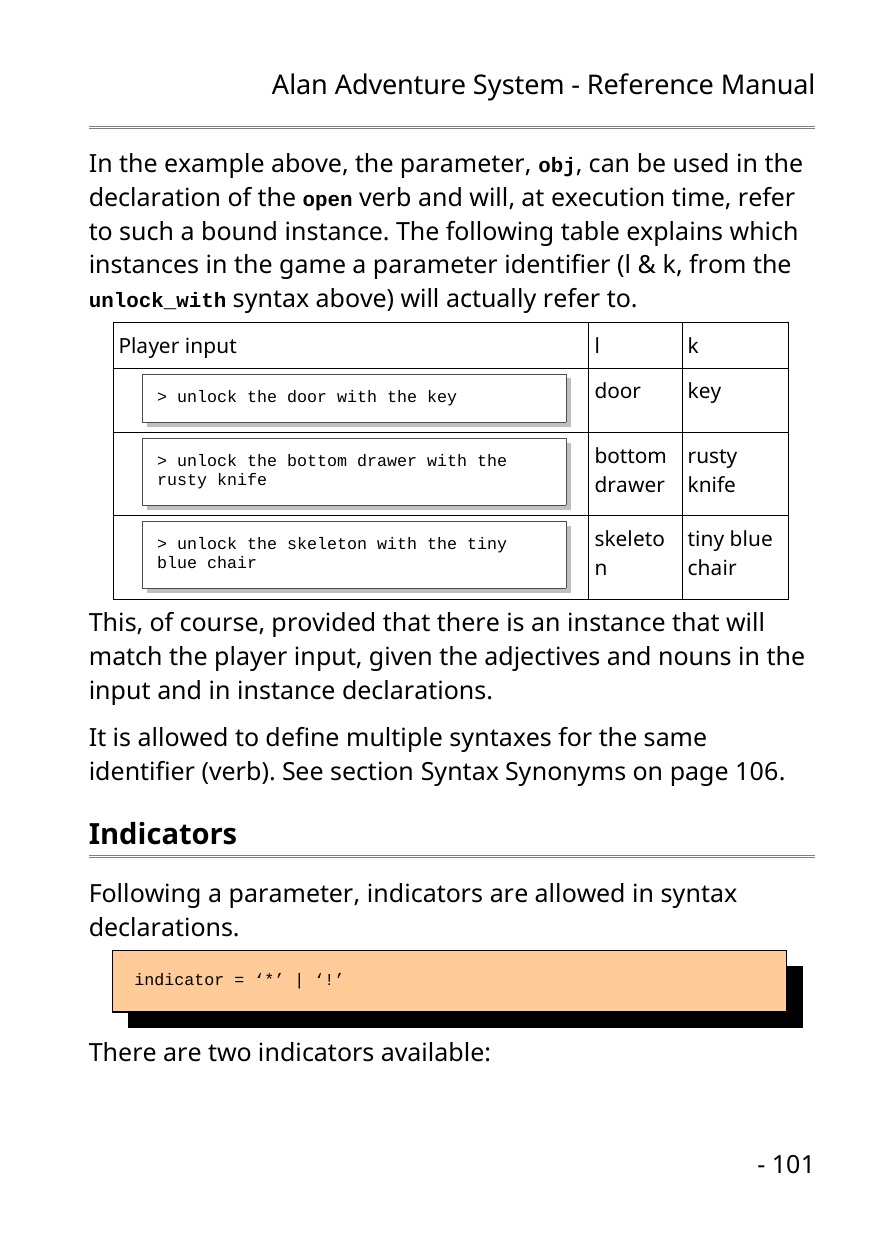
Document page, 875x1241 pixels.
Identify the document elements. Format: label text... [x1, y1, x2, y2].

table_cell skeleton [589, 516, 682, 598]
table_cell > unlock the door with the key [114, 369, 588, 432]
text There are two indicators available: [88, 1035, 815, 1069]
text indicator = ‘*’ | ‘!’ [113, 951, 786, 1011]
text In the example above, the parameter, obj, can be used in the declaration of the open verb and will, at execution time, refer to such a bound instance. The following table explains which instances in the game a parameter identifier (l & k, from the unlock_with syntax above) will actually refer to. [88, 146, 815, 315]
table_cell bottom drawer [589, 433, 682, 515]
text This, of course, provided that there is an instance that will match the player input, given the adjectives and nouns in the input and in instance declarations. [88, 605, 815, 707]
table_header Player input [114, 323, 588, 368]
table_cell door [589, 369, 682, 432]
table_header k [683, 323, 788, 368]
text It is allowed to define multiple syntaxes for the same identifier (verb). See section Syntax Synonyms on page 83. [88, 720, 815, 788]
table_cell key [683, 369, 788, 432]
table_cell > unlock the skeleton with the tiny blue chair [114, 516, 588, 598]
table_cell rusty knife [683, 433, 788, 515]
text Following a parameter, indicators are allowed in syntax declarations. [88, 876, 815, 944]
subtitle Indicators [88, 813, 815, 857]
table_header l [589, 323, 682, 368]
table_cell > unlock the bottom drawer with the rusty knife [114, 433, 588, 515]
table_cell tiny blue chair [683, 516, 788, 598]
